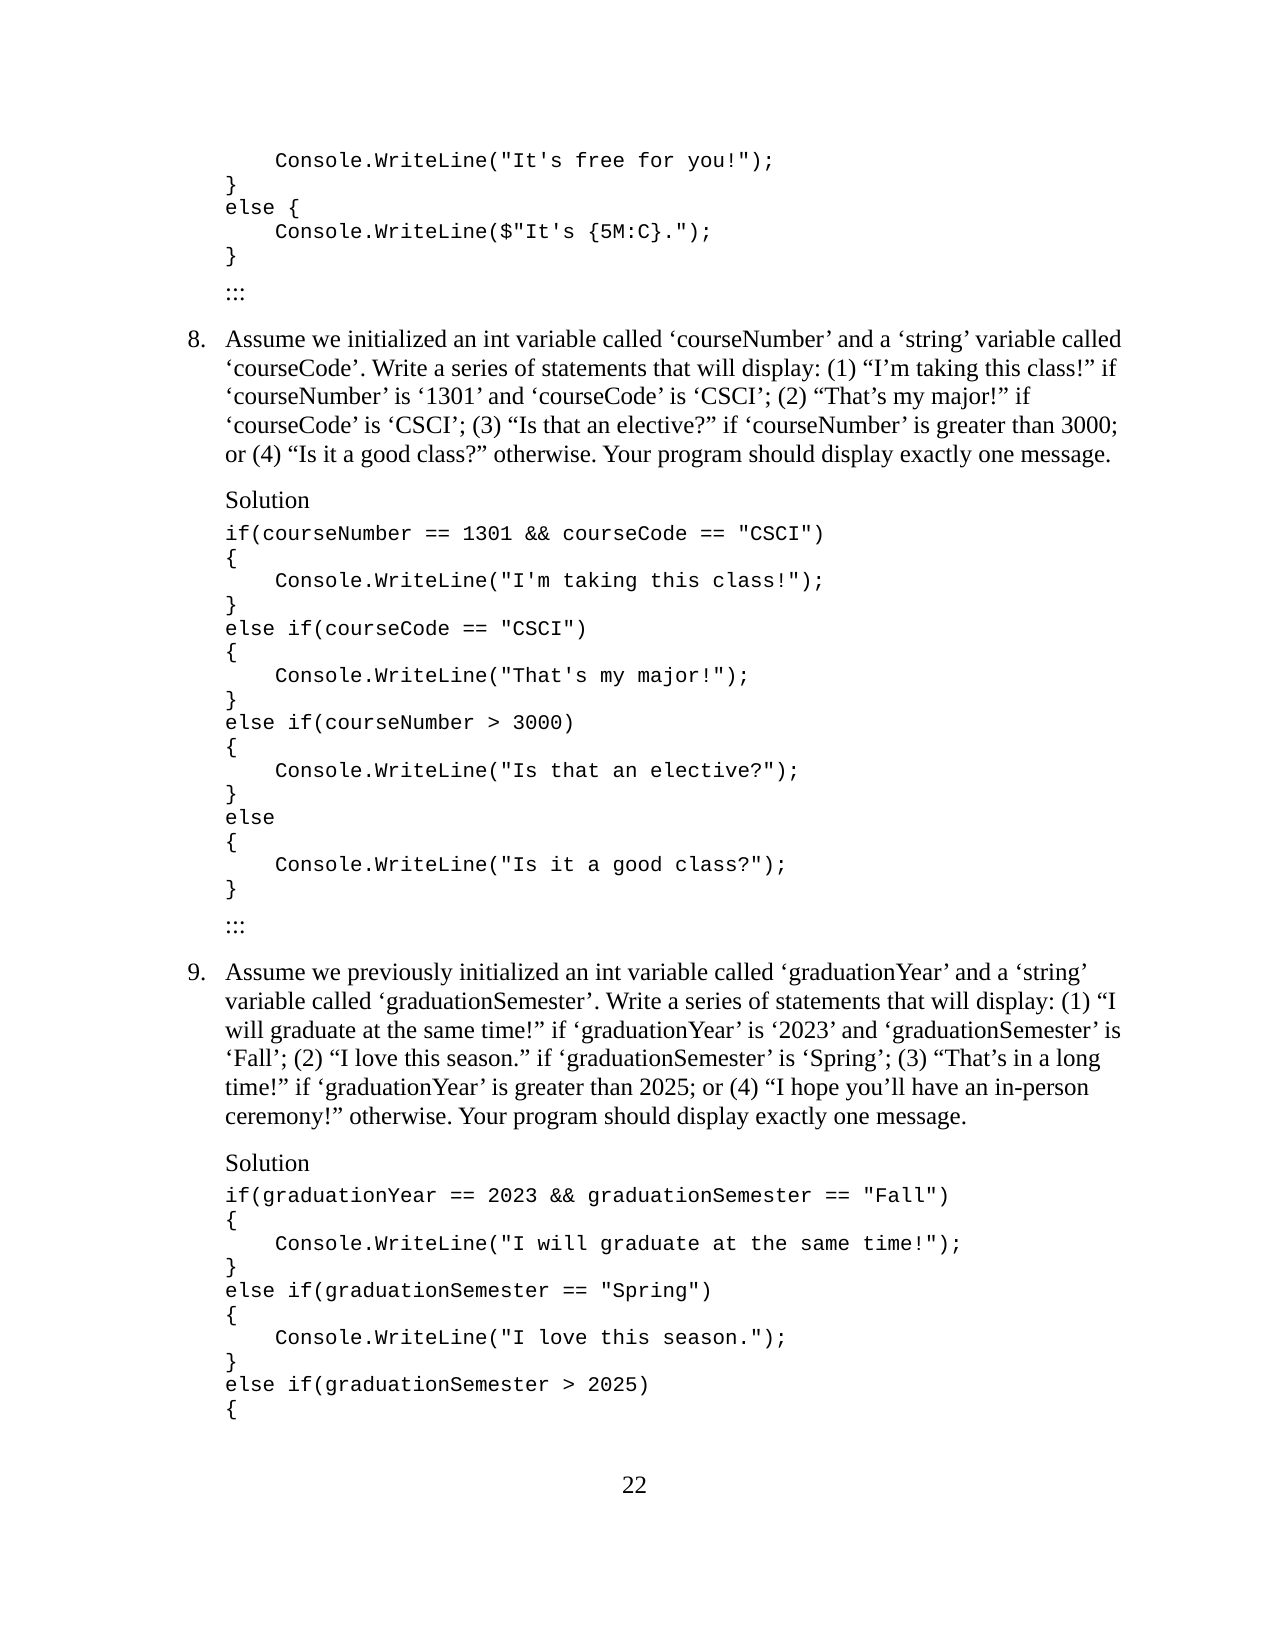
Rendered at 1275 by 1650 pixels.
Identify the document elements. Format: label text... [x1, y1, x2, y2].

list { [187, 1398, 1125, 1422]
list else if(graduationSemester == "Spring") [187, 1280, 1125, 1303]
list } [187, 878, 1125, 902]
list Console.WriteLine("I love this season."); [187, 1327, 1125, 1351]
list } [187, 783, 1125, 807]
list else if(courseNumber > 3000) [187, 712, 1125, 736]
list Console.WriteLine($"It's {5M:C}."); [187, 221, 1125, 244]
list { [187, 736, 1125, 760]
list } [187, 1351, 1125, 1374]
list } [187, 689, 1125, 712]
list { [187, 547, 1125, 571]
list Solution [187, 1148, 1125, 1176]
list else [187, 807, 1125, 831]
list { [187, 1209, 1125, 1233]
list Console.WriteLine("Is it a good class?"); [187, 854, 1125, 878]
list Console.WriteLine("It's free for you!"); [187, 150, 1125, 174]
list ::: [187, 911, 1125, 939]
list Console.WriteLine("Is that an elective?"); [187, 760, 1125, 783]
list Console.WriteLine("I'm taking this class!"); [187, 571, 1125, 594]
list else if(courseCode == "CSCI") [187, 618, 1125, 641]
list if(courseNumber == 1301 && courseCode == "CSCI") [187, 523, 1125, 547]
list else { [187, 197, 1125, 221]
list } [187, 244, 1125, 268]
list ::: [187, 277, 1125, 306]
list } [187, 174, 1125, 197]
list if(graduationYear == 2023 && graduationSemester == "Fall") [187, 1185, 1125, 1209]
list Assume we previously initialized an int variable called ‘graduationYear’ and a ‘string’ variable called ‘graduationSemester’. Write a series of statements that will display: (1) “I will graduate at the same time!” if ‘graduationYear’ is ‘2023’ and ‘graduationSemester’ is ‘Fall’; (2) “I love this season.” if ‘graduationSemester’ is ‘Spring’; (3) “That’s in a long time!” if ‘graduationYear’ is greater than 2025; or (4) “I hope you’ll have an in-person ceremony!” otherwise. Your program should display exactly one message. [187, 957, 1125, 1130]
list Console.WriteLine("That's my major!"); [187, 665, 1125, 689]
list { [187, 641, 1125, 665]
list Console.WriteLine("I will graduate at the same time!"); [187, 1233, 1125, 1256]
list } [187, 594, 1125, 618]
list } [187, 1256, 1125, 1280]
list else if(graduationSemester > 2025) [187, 1374, 1125, 1398]
list { [187, 831, 1125, 854]
list Solution [187, 486, 1125, 514]
list Assume we initialized an int variable called ‘courseNumber’ and a ‘string’ variable called ‘courseCode’. Write a series of statements that will display: (1) “I’m taking this class!” if ‘courseNumber’ is ‘1301’ and ‘courseCode’ is ‘CSCI’; (2) “That’s my major!” if ‘courseCode’ is ‘CSCI’; (3) “Is that an elective?” if ‘courseNumber’ is greater than 3000; or (4) “Is it a good class?” otherwise. Your program should display exactly one message. [187, 324, 1125, 468]
list { [187, 1303, 1125, 1327]
